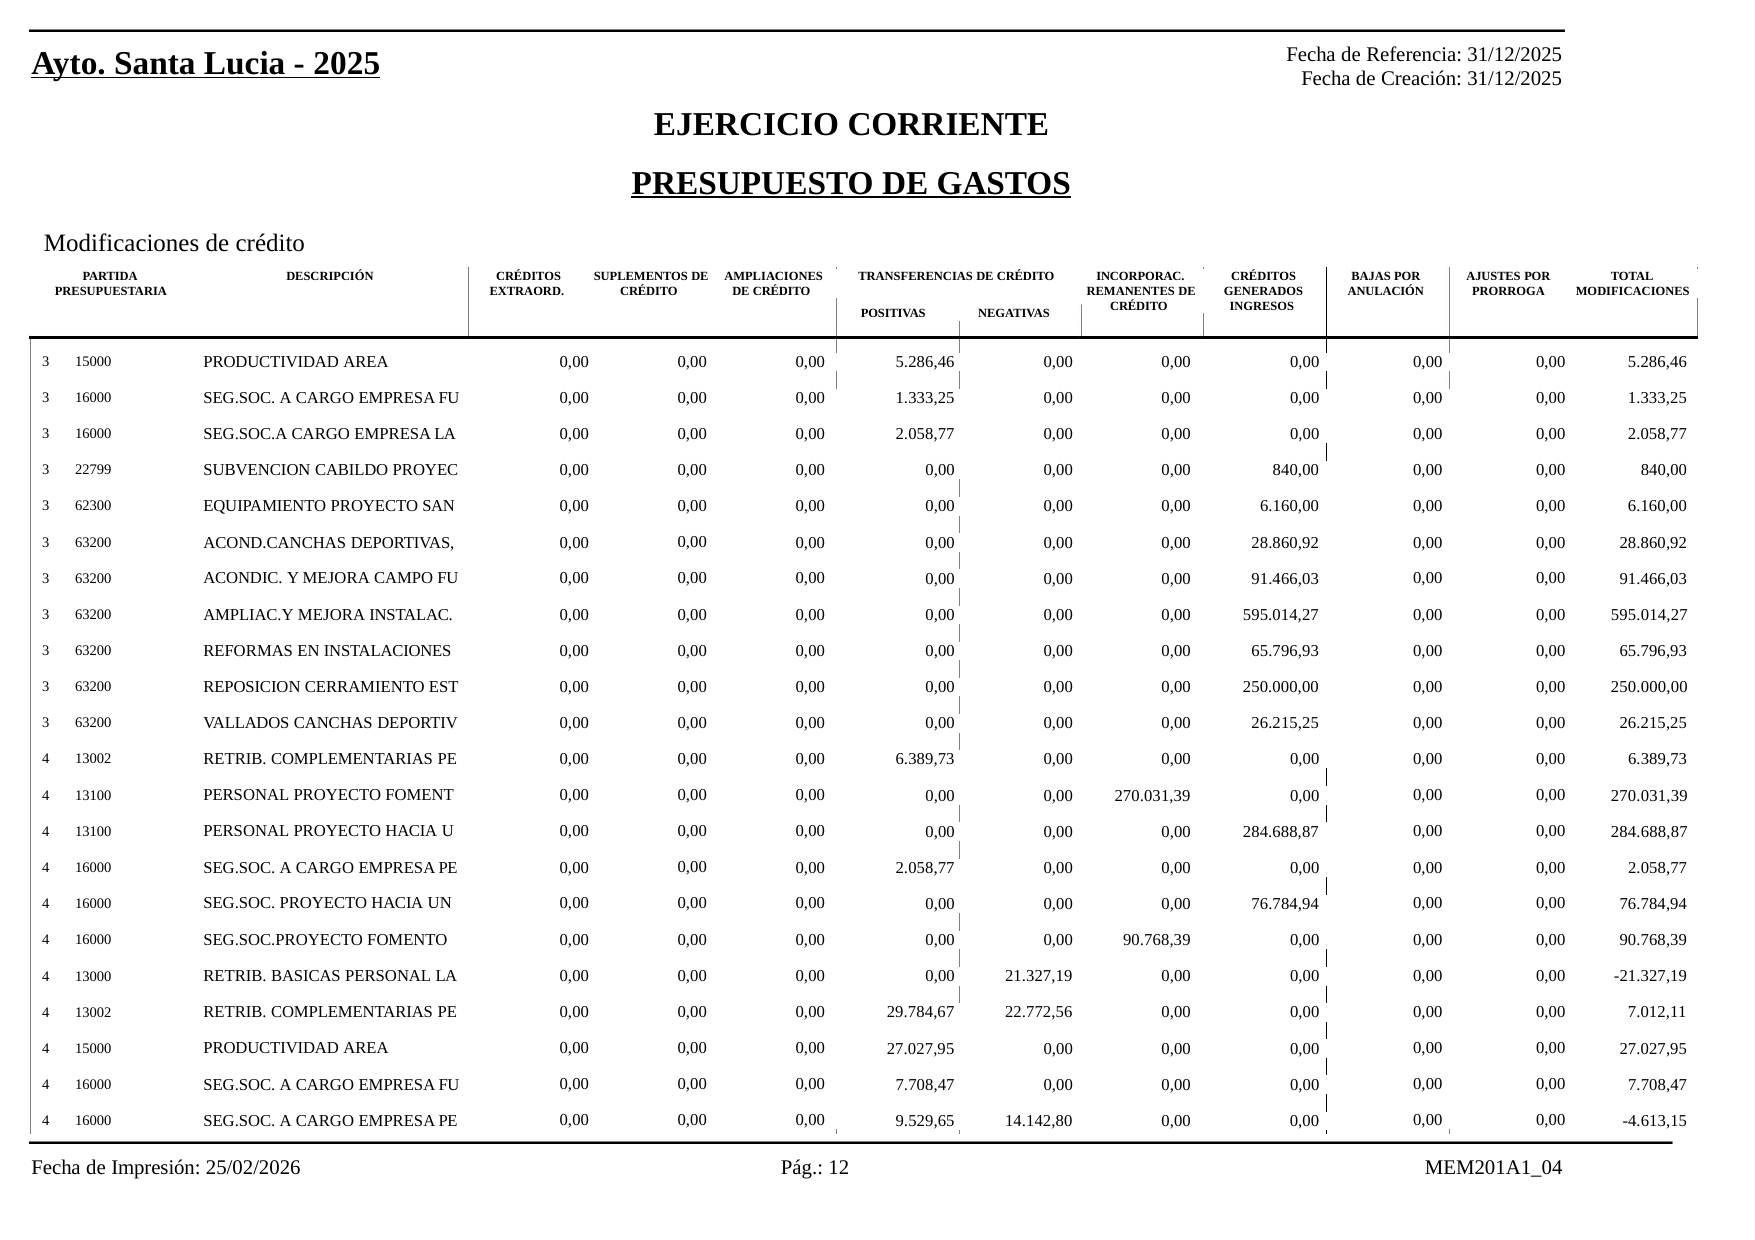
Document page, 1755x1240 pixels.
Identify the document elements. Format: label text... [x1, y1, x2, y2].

text 270.031,39 [1611, 786, 1712, 805]
text VALLADOS CANCHAS DEPORTIV [203, 714, 486, 732]
text 0,00 [1413, 1111, 1467, 1129]
text 0,00 [1161, 1112, 1216, 1130]
text 0,00 [795, 678, 850, 696]
text 22.772,56 [1005, 1003, 1098, 1022]
text 0,00 [559, 858, 614, 877]
text 0,00 [925, 967, 980, 986]
text 0,00 [1413, 497, 1467, 516]
text 3 [42, 534, 71, 550]
text 0,00 [559, 497, 614, 516]
text 100 16000 [71, 859, 133, 876]
text 0,00 [559, 1039, 614, 1057]
text 4 [42, 751, 71, 767]
text 0,00 [925, 642, 980, 660]
text 0,00 [1290, 750, 1344, 768]
text 0,00 [1290, 931, 1344, 949]
text SEG.SOC.A CARGO EMPRESA LA [203, 425, 486, 443]
text 0,00 [1413, 822, 1467, 841]
text 2.058,77 [895, 425, 980, 443]
text 14.142,80 [1005, 1112, 1097, 1130]
text 0,00 [1161, 388, 1216, 407]
text SEG.SOC. PROYECTO HACIA UN [203, 894, 486, 913]
text 3 [42, 353, 71, 369]
text 0,00 [1536, 425, 1590, 443]
text 0,00 [1290, 353, 1344, 371]
text 0,00 [1413, 389, 1467, 407]
text 4 [42, 1113, 71, 1129]
text 0,00 [1161, 1039, 1216, 1058]
text 0,00 [677, 605, 732, 624]
text 840,00 [1641, 461, 1712, 479]
text 0,00 [1413, 931, 1467, 949]
text 0,00 [559, 1111, 614, 1129]
text 3 [42, 498, 71, 514]
text 250.000,00 [1611, 678, 1712, 696]
text 0,00 [925, 786, 980, 805]
text Pág.: 12 [781, 1156, 874, 1179]
text 0,00 [1043, 389, 1098, 407]
text 6.160,00 [1260, 497, 1344, 516]
text CRÉDITOS [496, 269, 583, 283]
text 26.215,25 [1251, 714, 1344, 732]
text 0,00 [1413, 606, 1467, 624]
text 420 22799 [71, 462, 133, 478]
text 0,00 [1161, 859, 1216, 877]
text 420 63200 [71, 642, 133, 658]
text 0,00 [795, 1075, 850, 1093]
text 0,00 [1161, 1003, 1216, 1022]
text 0,00 [925, 497, 980, 516]
text 3 [42, 606, 71, 622]
text 100 13002 [71, 751, 133, 767]
text 0,00 [677, 786, 732, 804]
text 0,00 [795, 714, 850, 732]
text 0,00 [925, 606, 980, 624]
text 0,00 [795, 425, 850, 443]
text 0,00 [925, 894, 980, 913]
text 0,00 [677, 388, 732, 407]
text 27.027,95 [887, 1039, 979, 1058]
text RETRIB. COMPLEMENTARIAS PE [203, 750, 486, 768]
text SUBVENCION CABILDO PROYEC [203, 461, 486, 479]
text 0,00 [1290, 967, 1344, 986]
text 0,00 [925, 533, 980, 552]
text 0,00 [559, 389, 614, 407]
text 0,00 [1043, 895, 1098, 913]
text 26.215,25 [1619, 714, 1712, 732]
text 0,00 [795, 750, 850, 768]
text 0,00 [1043, 642, 1098, 660]
text 0,00 [1043, 606, 1098, 624]
text 0,00 [1536, 1039, 1590, 1057]
text 90.768,39 [1619, 931, 1712, 949]
text 0,00 [1290, 1075, 1344, 1094]
text 0,00 [1043, 497, 1098, 516]
text 0,00 [1161, 750, 1216, 768]
text 0,00 [1161, 642, 1216, 660]
text 0,00 [559, 353, 614, 371]
text 0,00 [677, 678, 732, 696]
text CRÉDITOS [1231, 269, 1322, 283]
text 90.768,39 [1123, 931, 1216, 949]
text 0,00 [1536, 1003, 1590, 1021]
text 0,00 [1161, 1075, 1216, 1094]
text 2.058,77 [895, 859, 980, 877]
text 0,00 [1161, 461, 1216, 479]
text 0,00 [795, 606, 850, 624]
text 0,00 [1413, 353, 1467, 371]
text PRESUPUESTARIA [54, 284, 186, 298]
text 0,00 [925, 569, 980, 588]
text 0,00 [1536, 822, 1590, 841]
text 6.389,73 [1628, 750, 1712, 768]
text 0,00 [1161, 425, 1216, 443]
text 0,00 [1043, 461, 1098, 479]
text 65.796,93 [1619, 642, 1712, 660]
text 6.160,00 [1628, 497, 1712, 516]
text 3 [42, 715, 71, 731]
text AMPLIAC.Y MEJORA INSTALAC. [203, 606, 486, 624]
text TOTAL [1611, 269, 1708, 283]
text Fecha de Impresión: 25/02/2026 [31, 1156, 326, 1179]
text PERSONAL PROYECTO FOMENT [203, 786, 486, 804]
text 300 13000 [71, 968, 133, 984]
text -21.327,19 [1614, 967, 1712, 986]
text 0,00 [1536, 569, 1590, 588]
text 0,00 [1413, 1003, 1467, 1021]
text 0,00 [925, 714, 980, 733]
text CRÉDITO DE CRÉDITO [620, 284, 847, 298]
text 0,00 [1043, 750, 1098, 768]
text 0,00 [677, 569, 732, 588]
text 0,00 [677, 822, 732, 840]
text DESCRIPCIÓN [286, 269, 392, 283]
text 0,00 [1043, 569, 1098, 588]
text 0,00 [1289, 1112, 1344, 1130]
text 100 16000 [71, 932, 133, 948]
text 0,00 [1290, 859, 1344, 877]
text 0,00 [677, 461, 732, 479]
text 0,00 [1161, 822, 1216, 841]
text 840,00 [1272, 461, 1344, 479]
text 29.784,67 [887, 1003, 979, 1022]
text 250.000,00 [1243, 678, 1344, 696]
text EJERCICIO CORRIENTE [654, 106, 1073, 142]
text 0,00 [795, 641, 850, 660]
text 0,00 [1536, 353, 1590, 371]
text EXTRAORD. [489, 284, 583, 298]
text CRÉDITO [1110, 299, 1214, 313]
text 300 16000 [71, 1113, 133, 1129]
text 0,00 [1043, 353, 1098, 371]
text 0,00 [1536, 678, 1590, 696]
text 300 15000 [71, 1040, 133, 1056]
text 0,00 [1413, 750, 1467, 768]
text 0,00 [677, 641, 732, 660]
text 0,00 [1290, 425, 1344, 443]
text 0,00 [1413, 1075, 1467, 1093]
text 21.327,19 [1005, 967, 1098, 986]
text Fecha de Creación: 31/12/2025 [1301, 67, 1587, 90]
text 28.860,92 [1251, 533, 1344, 552]
text 4 [42, 896, 71, 912]
text 0,00 [1413, 678, 1467, 696]
text 300 13002 [71, 1004, 133, 1020]
text 0,00 [1413, 461, 1467, 479]
text 0,00 [1413, 858, 1467, 877]
text 0,00 [1290, 389, 1344, 407]
text ACOND.CANCHAS DEPORTIVAS, [203, 533, 486, 552]
text 0,00 [1290, 1039, 1344, 1058]
text 0,00 [795, 786, 850, 804]
text 4 [42, 1076, 71, 1092]
text SEG.SOC. A CARGO EMPRESA PE [203, 1112, 485, 1130]
text 1.333,25 [1628, 388, 1712, 407]
text 0,00 [1536, 786, 1590, 804]
text 0,00 [677, 533, 732, 552]
text 0,00 [795, 858, 850, 877]
text 0,00 [1536, 714, 1590, 732]
text 0,00 [795, 931, 850, 949]
text 0,00 [1536, 497, 1590, 516]
text 0,00 [1161, 353, 1216, 371]
text 0,00 [925, 931, 980, 949]
text AJUSTES POR [1466, 269, 1569, 283]
text 0,00 [677, 714, 732, 732]
text 0,00 [1536, 389, 1590, 407]
text 0,00 [1043, 1075, 1098, 1094]
text Ayto. Santa Lucia - 2025 [31, 45, 407, 82]
text INGRESOS [1229, 299, 1322, 313]
text 0,00 [677, 425, 732, 443]
text 7.012,11 [1628, 1003, 1712, 1022]
text 0,00 [559, 678, 614, 696]
text EQUIPAMIENTO PROYECTO SAN [203, 497, 486, 516]
text -4.613,15 [1622, 1112, 1712, 1130]
text 6.389,73 [895, 750, 980, 768]
text 0,00 [1536, 858, 1590, 877]
text 100 16000 [71, 896, 133, 912]
text 0,00 [1536, 461, 1590, 479]
text 400 16000 [71, 426, 133, 442]
text 0,00 [559, 931, 614, 949]
text 400 15000 [71, 353, 133, 369]
text 0,00 [1043, 859, 1098, 877]
text 0,00 [1536, 606, 1590, 624]
text 0,00 [559, 714, 614, 732]
text 0,00 [1536, 931, 1590, 949]
text RETRIB. COMPLEMENTARIAS PE [203, 1003, 486, 1021]
text 0,00 [559, 461, 614, 479]
text 27.027,95 [1619, 1039, 1712, 1058]
text 91.466,03 [1619, 569, 1712, 588]
text 0,00 [559, 641, 614, 660]
text POSITIVAS NEGATIVAS [861, 307, 1079, 321]
text 4 [42, 1040, 71, 1056]
text PRODUCTIVIDAD AREA [203, 353, 413, 371]
text 3 [42, 679, 71, 695]
text 420 63200 [71, 570, 133, 586]
text 1.333,25 [895, 389, 980, 407]
text 0,00 [1413, 786, 1467, 804]
text 0,00 [1043, 931, 1098, 949]
text 300 16000 [71, 1076, 133, 1092]
text 0,00 [795, 1111, 850, 1129]
text 0,00 [795, 497, 850, 516]
text 0,00 [1043, 714, 1098, 733]
text 0,00 [677, 1039, 732, 1057]
text 3 [42, 426, 71, 442]
text 5.286,46 [1628, 353, 1712, 371]
text ACONDIC. Y MEJORA CAMPO FU [203, 569, 486, 588]
text 0,00 [1161, 533, 1216, 552]
text 0,00 [1413, 1039, 1467, 1057]
text SEG.SOC. A CARGO EMPRESA PE [203, 858, 486, 877]
text PERSONAL PROYECTO HACIA U [203, 822, 486, 841]
text 76.784,94 [1251, 895, 1344, 913]
text 0,00 [1161, 569, 1216, 588]
text 0,00 [1413, 714, 1467, 732]
text MEM201A1_04 [1424, 1156, 1587, 1179]
text 0,00 [677, 1075, 732, 1093]
text REPOSICION CERRAMIENTO EST [203, 678, 486, 696]
text 4 [42, 968, 71, 984]
text 4 [42, 932, 71, 948]
text 0,00 [559, 606, 614, 624]
text 0,00 [1536, 641, 1590, 660]
text 420 63200 [71, 679, 133, 695]
text 0,00 [559, 533, 614, 552]
text 4 [42, 859, 71, 876]
text 0,00 [925, 822, 980, 841]
text 284.688,87 [1243, 822, 1344, 841]
text 0,00 [677, 353, 732, 371]
text 284.688,87 [1611, 822, 1712, 841]
text INCORPORAC. [1096, 269, 1214, 283]
text 3 [42, 642, 71, 658]
text 0,00 [1413, 425, 1467, 443]
text 28.860,92 [1619, 533, 1712, 552]
text 0,00 [795, 822, 850, 841]
text 0,00 [1536, 533, 1590, 552]
text 0,00 [795, 353, 850, 371]
text 0,00 [1161, 895, 1216, 913]
text Modificaciones de crédito [44, 229, 329, 257]
text 0,00 [1043, 822, 1098, 841]
text 0,00 [677, 750, 732, 768]
text 0,00 [1536, 894, 1590, 913]
text 65.796,93 [1251, 642, 1344, 660]
text 0,00 [1413, 894, 1467, 913]
text 595.014,27 [1611, 606, 1712, 624]
text MODIFICACIONES [1576, 284, 1708, 298]
text 0,00 [559, 750, 614, 768]
text RETRIB. BASICAS PERSONAL LA [203, 967, 486, 985]
text 0,00 [559, 786, 614, 804]
text SEG.SOC. A CARGO EMPRESA FU [203, 389, 486, 407]
text 0,00 [677, 1003, 732, 1021]
text 0,00 [925, 461, 980, 479]
text SUPLEMENTOS DE AMPLIACIONES [593, 269, 847, 283]
text 4 [42, 823, 71, 839]
text 7.708,47 [895, 1075, 979, 1094]
text 0,00 [1043, 678, 1098, 696]
text 595.014,27 [1243, 606, 1344, 624]
text 76.784,94 [1619, 895, 1712, 913]
text 3 [42, 570, 71, 586]
text 0,00 [1043, 786, 1098, 805]
text 0,00 [795, 894, 850, 913]
text 0,00 [677, 858, 732, 877]
text 0,00 [677, 894, 732, 913]
text 0,00 [559, 822, 614, 841]
text 0,00 [1536, 750, 1590, 768]
text 420 63200 [71, 534, 133, 550]
text 0,00 [559, 967, 614, 985]
text 0,00 [559, 569, 614, 588]
text 0,00 [677, 930, 732, 949]
text 0,00 [1536, 967, 1590, 985]
text 0,00 [1161, 497, 1216, 516]
text PARTIDA [82, 269, 186, 283]
text 0,00 [1290, 1003, 1344, 1022]
text 420 62300 [71, 498, 133, 514]
text PRODUCTIVIDAD AREA [203, 1039, 486, 1057]
text PRESUPUESTO DE GASTOS [631, 165, 1096, 202]
text REFORMAS EN INSTALACIONES [203, 641, 486, 660]
text SEG.SOC.PROYECTO FOMENTO [203, 931, 486, 949]
text 0,00 [559, 1075, 614, 1093]
text 0,00 [795, 1003, 850, 1021]
text 2.058,77 [1628, 858, 1712, 877]
text 0,00 [795, 533, 850, 552]
text TRANSFERENCIAS DE CRÉDITO [858, 269, 1079, 283]
text 0,00 [1413, 967, 1467, 985]
text 3 [42, 389, 71, 405]
text 0,00 [1043, 1039, 1098, 1058]
text 0,00 [795, 967, 850, 985]
text 0,00 [925, 678, 980, 696]
text ANULACIÓN [1347, 284, 1443, 298]
text 420 63200 [71, 715, 133, 731]
text Fecha de Referencia: 31/12/2025 [1286, 43, 1587, 67]
text 4 [42, 787, 71, 803]
text 0,00 [1161, 678, 1216, 696]
text 0,00 [795, 1039, 850, 1057]
text 100 13100 [71, 823, 133, 839]
text 0,00 [1043, 533, 1098, 552]
text 7.708,47 [1628, 1075, 1712, 1094]
text 0,00 [1413, 533, 1467, 552]
text 270.031,39 [1114, 786, 1216, 805]
text 91.466,03 [1251, 569, 1344, 588]
text BAJAS POR [1351, 269, 1443, 283]
text 2.058,77 [1628, 425, 1712, 443]
text 9.529,65 [895, 1112, 979, 1130]
text 0,00 [1161, 967, 1216, 986]
text 420 63200 [71, 606, 133, 622]
text SEG.SOC. A CARGO EMPRESA FU [203, 1075, 485, 1094]
text PRORROGA [1472, 284, 1569, 298]
text 0,00 [1536, 1075, 1590, 1093]
text 0,00 [1161, 606, 1216, 624]
text 0,00 [677, 967, 732, 985]
text 0,00 [1413, 569, 1467, 588]
text 0,00 [559, 894, 614, 913]
text 0,00 [1161, 714, 1216, 733]
text 100 13100 [71, 787, 133, 803]
text 0,00 [1413, 641, 1467, 660]
text 400 16000 [71, 389, 133, 405]
text 0,00 [559, 425, 614, 443]
text 0,00 [1536, 1111, 1590, 1129]
text GENERADOS [1224, 284, 1322, 298]
text 5.286,46 [895, 353, 980, 371]
text 0,00 [1043, 425, 1098, 443]
text 0,00 [1290, 786, 1344, 805]
text 0,00 [795, 569, 850, 588]
text 0,00 [677, 497, 732, 515]
text 0,00 [677, 1111, 732, 1129]
text 4 [42, 1004, 71, 1020]
text REMANENTES DE [1086, 284, 1214, 298]
text 0,00 [795, 389, 850, 407]
text 0,00 [795, 461, 850, 479]
text 0,00 [559, 1003, 614, 1021]
text 3 [42, 462, 71, 478]
